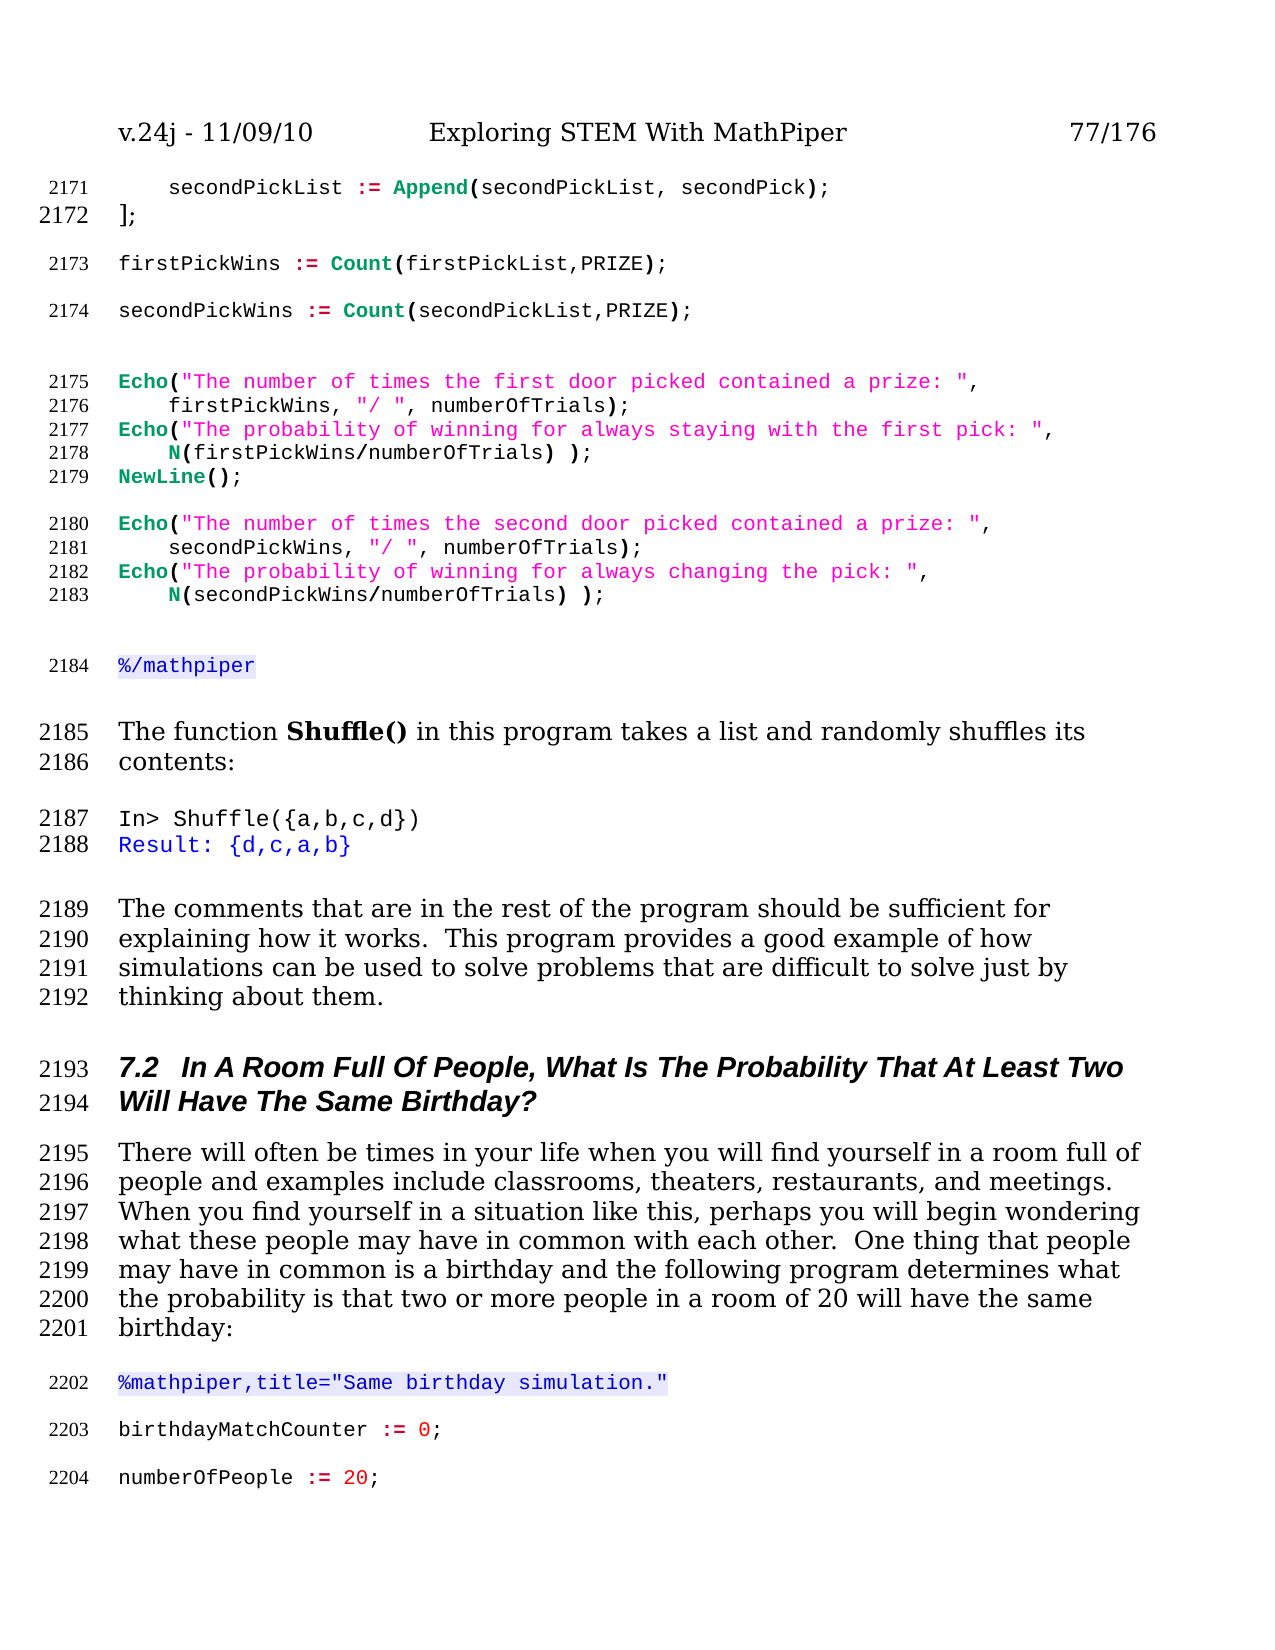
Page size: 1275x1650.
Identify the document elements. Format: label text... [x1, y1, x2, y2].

text firstPickWins, "/ ", numberOfTrials); [118, 395, 1157, 419]
text birthdayMatchCounter := 0; [118, 1419, 1157, 1443]
text Echo("The probability of winning for always changing the pick: ", [118, 561, 1157, 584]
text secondPickWins, "/ ", numberOfTrials); [118, 537, 1157, 561]
text Result: {d,c,a,b} [118, 834, 1157, 860]
text firstPickWins := Count(firstPickList,PRIZE); [118, 253, 1157, 277]
text Echo("The probability of winning for always staying with the first pick: ", [118, 419, 1157, 442]
text In> Shuffle({a,b,c,d}) [118, 808, 1157, 834]
text N(secondPickWins/numberOfTrials) ); [118, 584, 1157, 608]
text Echo("The number of times the second door picked contained a prize: ", [118, 513, 1157, 537]
text numberOfPeople := 20; [118, 1467, 1157, 1490]
text secondPickList := Append(secondPickList, secondPick); [118, 177, 1157, 200]
text N(firstPickWins/numberOfTrials) ); [118, 442, 1157, 466]
text The function Shuffle() in this program takes a list and randomly shuffles its contents: [118, 717, 1157, 776]
text %/mathpiper [118, 655, 1157, 679]
subtitle In A Room Full Of People, What Is The Probability That At Least Two Will Have The Same Birthday? [118, 1050, 1157, 1117]
text secondPickWins := Count(secondPickList,PRIZE); [118, 301, 1157, 324]
text %mathpiper,title="Same birthday simulation." [118, 1372, 1157, 1396]
text NewLine(); [118, 466, 1157, 490]
text ]; [118, 200, 1157, 229]
text There will often be times in your life when you will find yourself in a room full of people and examples include classrooms, theaters, restaurants, and meetings. When you find yourself in a situation like this, perhaps you will begin wondering what these people may have in common with each other. One thing that people may have in common is a birthday and the following program determines what the probability is that two or more people in a room of 20 will have the same birthday: [118, 1138, 1157, 1342]
text Echo("The number of times the first door picked contained a prize: ", [118, 371, 1157, 395]
text The comments that are in the rest of the program should be sufficient for explaining how it works. This program provides a good example of how simulations can be used to solve problems that are difficult to solve just by thinking about them. [118, 894, 1157, 1011]
